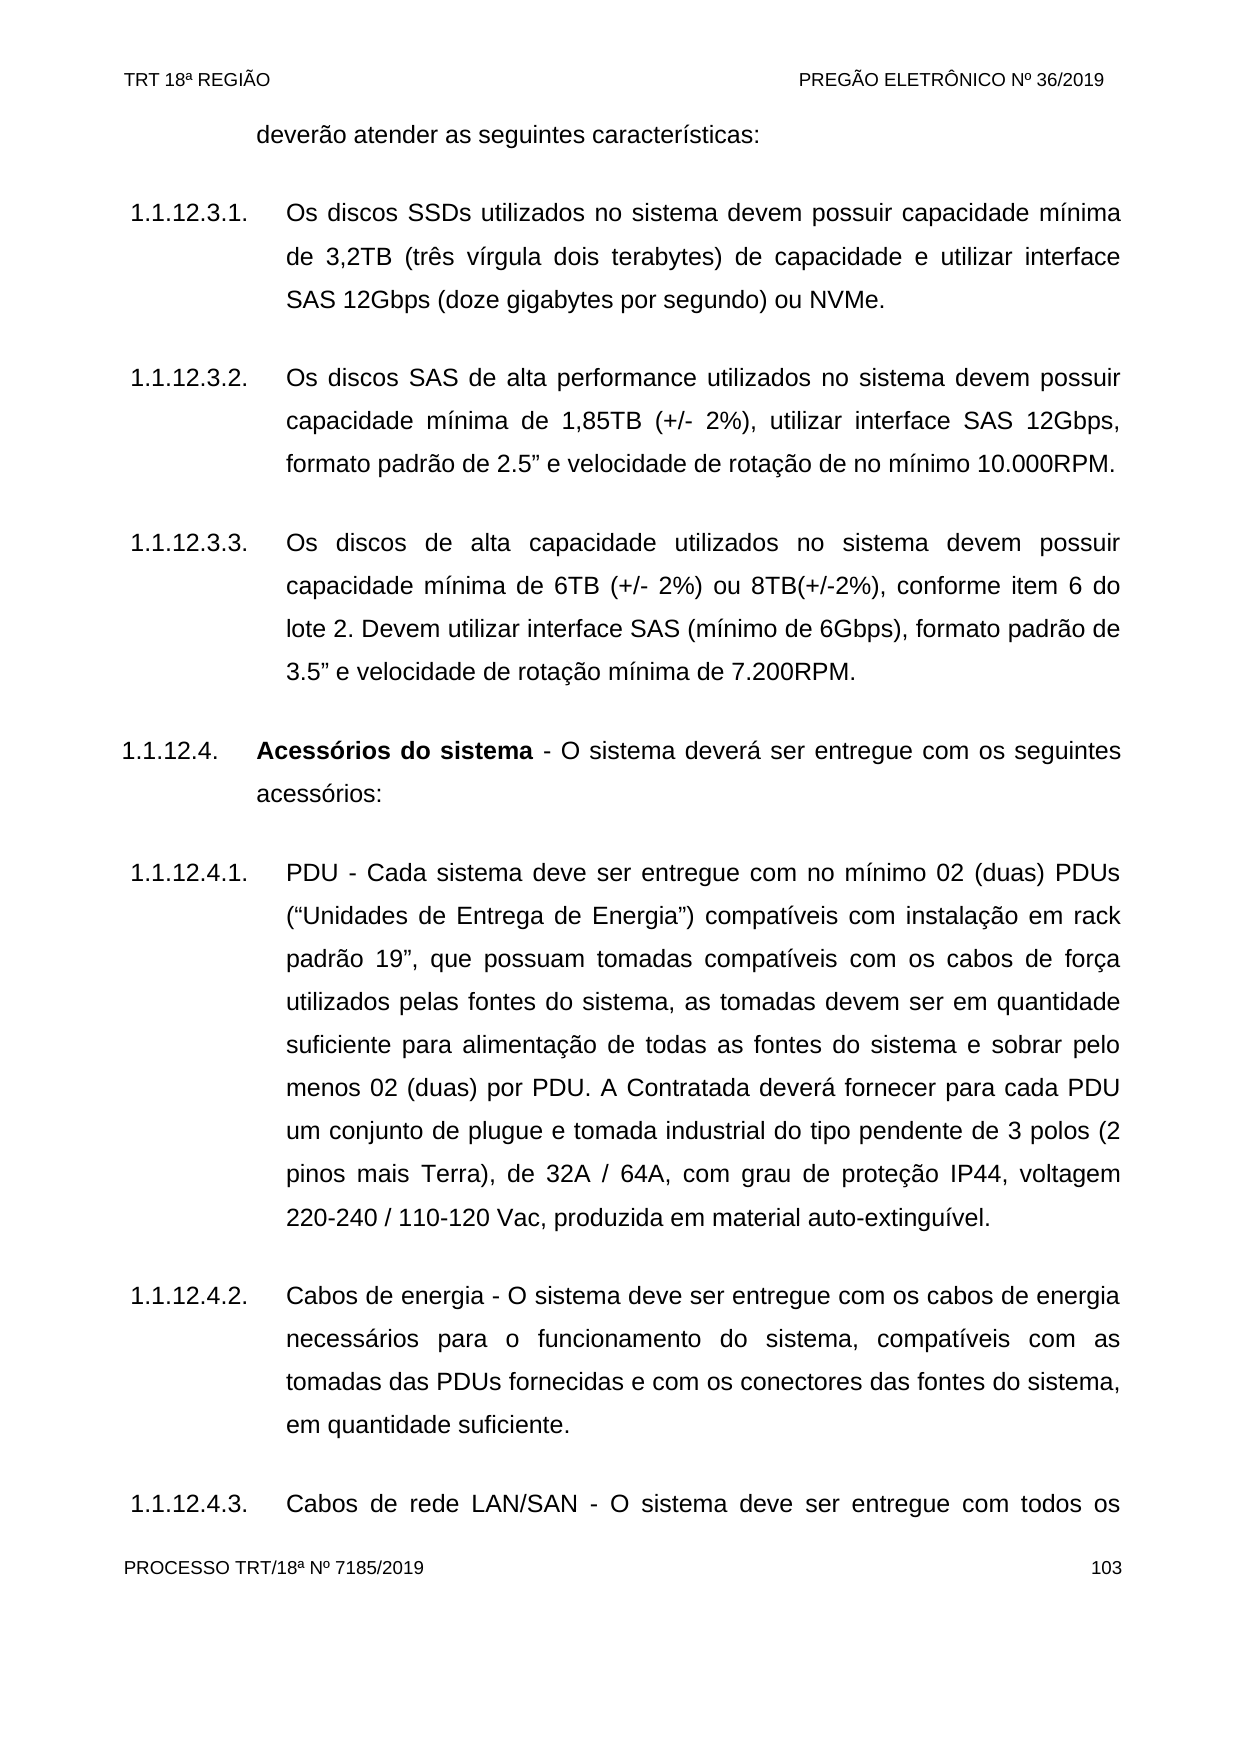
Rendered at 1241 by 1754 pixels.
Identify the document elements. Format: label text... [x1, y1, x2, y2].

list Os discos de alta capacidade utilizados no sistema devem possuir capacidade mínima de 6TB (+/- 2%) ou 8TB(+/-2%), conforme item 6 do lote 2. Devem utilizar interface SAS (mínimo de 6Gbps), formato padrão de 3.5” e velocidade de rotação mínima de 7.200RPM. [248, 528, 1122, 686]
list Acessórios do sistema - O sistema deverá ser entregue com os seguintes acessórios: [219, 736, 1122, 808]
list PDU - Cada sistema deve ser entregue com no mínimo 02 (duas) PDUs (“Unidades de Entrega de Energia”) compatíveis com instalação em rack padrão 19”, que possuam tomadas compatíveis com os cabos de força utilizados pelas fontes do sistema, as tomadas devem ser em quantidade suficiente para alimentação de todas as fontes do sistema e sobrar pelo menos 02 (duas) por PDU. A Contratada deverá fornecer para cada PDU um conjunto de plugue e tomada industrial do tipo pendente de 3 polos (2 pinos mais Terra), de 32A / 64A, com grau de proteção IP44, voltagem 220-240 / 110-120 Vac, produzida em material auto-extinguível. [248, 858, 1122, 1231]
list Os discos SAS de alta performance utilizados no sistema devem possuir capacidade mínima de 1,85TB (+/- 2%), utilizar interface SAS 12Gbps, formato padrão de 2.5” e velocidade de rotação de no mínimo 10.000RPM. [248, 363, 1122, 478]
list Cabos de rede LAN/SAN - O sistema deve ser entregue com todos os [248, 1489, 1122, 1518]
list deverão atender as seguintes características: [219, 120, 1122, 149]
list Os discos SSDs utilizados no sistema devem possuir capacidade mínima de 3,2TB (três vírgula dois terabytes) de capacidade e utilizar interface SAS 12Gbps (doze gigabytes por segundo) ou NVMe. [248, 198, 1122, 313]
list Cabos de energia - O sistema deve ser entregue com os cabos de energia necessários para o funcionamento do sistema, compatíveis com as tomadas das PDUs fornecidas e com os conectores das fontes do sistema, em quantidade suficiente. [248, 1281, 1122, 1439]
